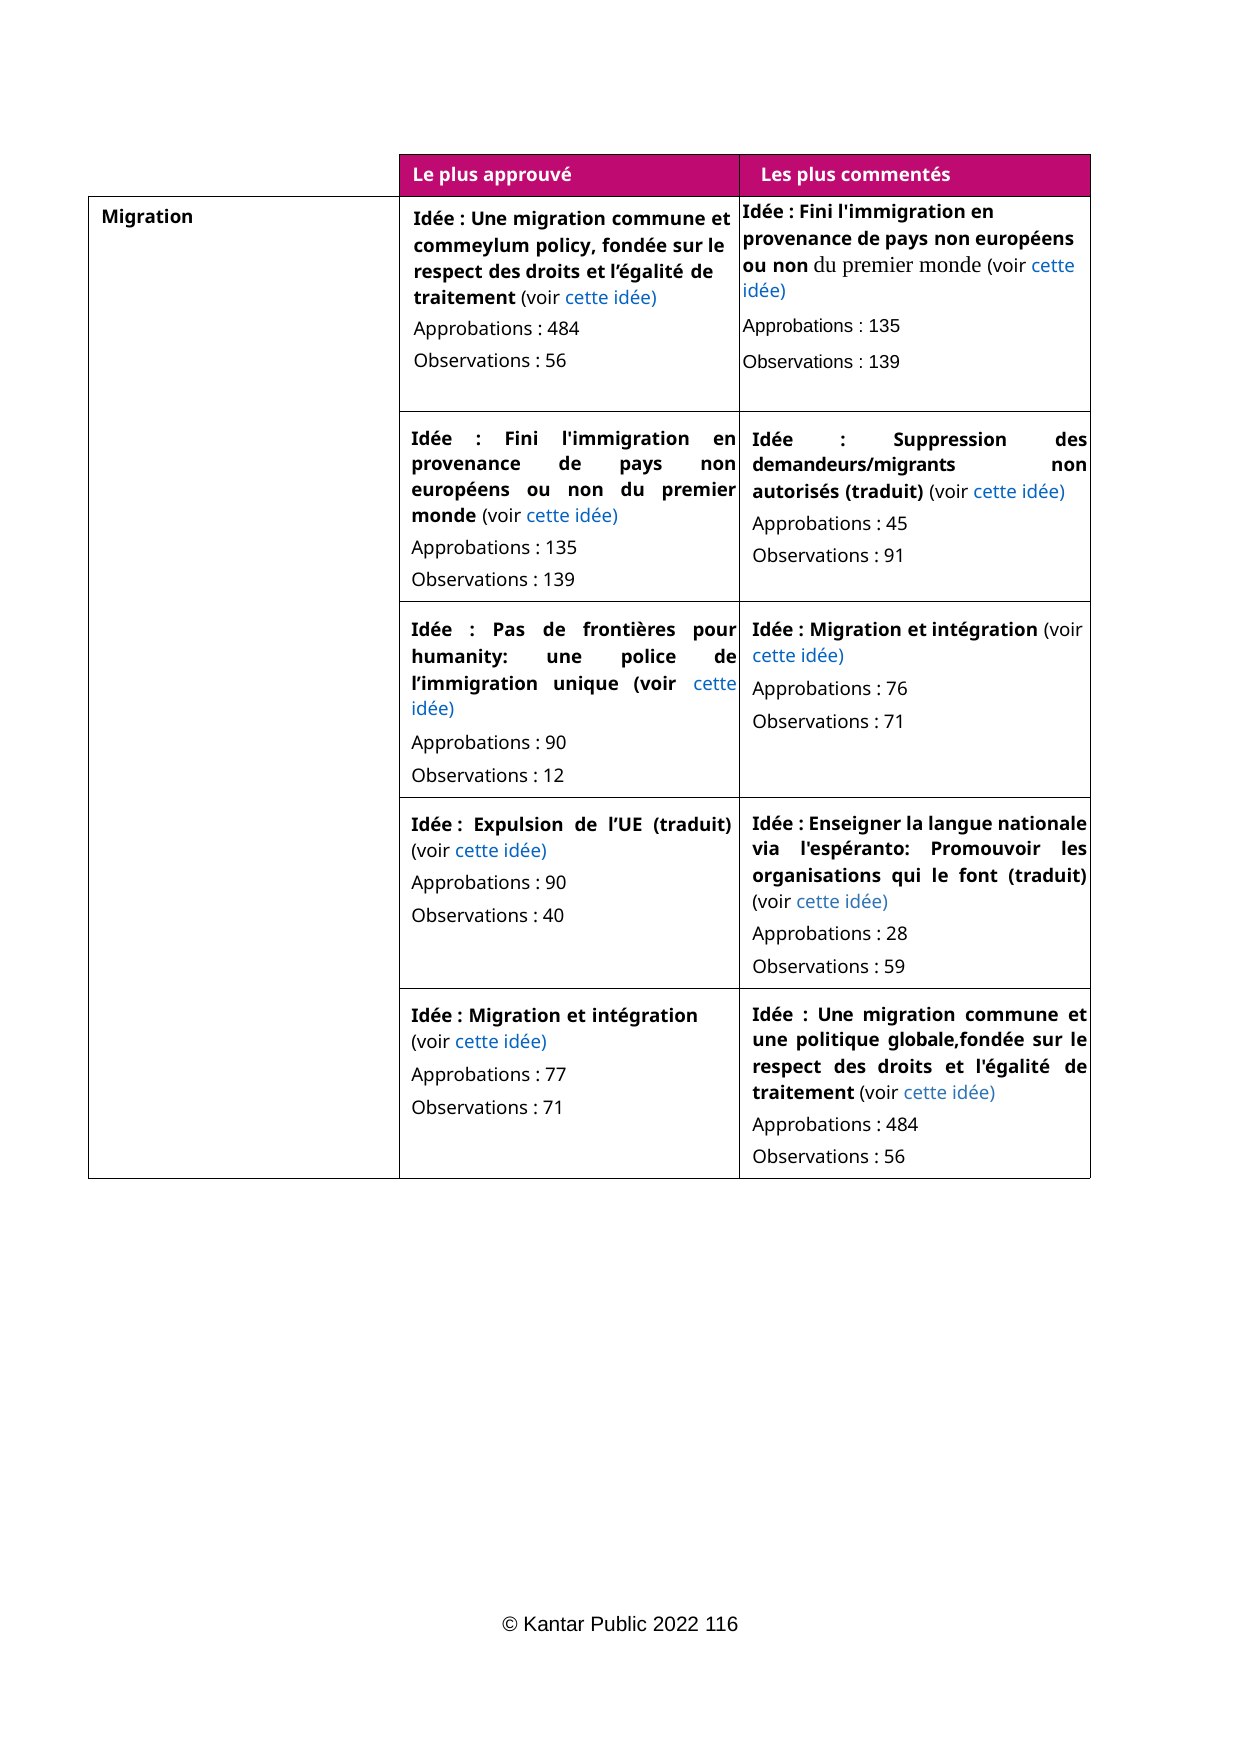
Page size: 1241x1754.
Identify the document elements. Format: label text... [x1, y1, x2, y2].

table_header [400, 155, 412, 196]
table_cell Migration [89, 197, 399, 1178]
table_cell Idée : Migration et intégration (voir cette idée) Approbations : 76 Observations : 71 [740, 602, 1090, 797]
table_cell Idée : Enseigner la langue nationale via l'espéranto: Promouvoir les organisations qui le font (traduit) (voir cette idée) Approbations : 28 Observations : 59 [740, 798, 1090, 988]
table_header Le plus approuvé [412, 155, 727, 196]
table_cell Idée : Fini l'immigration en provenance de pays non européens ou non du premier monde (voir cette idée) Approbations : 135 Observations : 139 [400, 412, 739, 601]
table_header [740, 155, 761, 196]
table_header [727, 155, 739, 196]
table_cell Idée : Pas de frontières pour humanity: une police de l’immigration unique (voir cette idée) Approbations : 90 Observations : 12 [400, 602, 739, 797]
table_cell Idée : Migration et intégration (voir cette idée) Approbations : 77 Observations : 71 [400, 989, 739, 1178]
table_header [1065, 155, 1090, 196]
table_header Les plus commentés [761, 155, 1065, 196]
table_header [89, 154, 399, 196]
table_cell Idée : Expulsion de l’UE (traduit) (voir cette idée) Approbations : 90 Observations : 40 [400, 798, 739, 988]
table_cell Idée : Une migration commune et commeylum policy, fondée sur le respect des droits et l’égalité de traitement (voir cette idée) Approbations : 484 Observations : 56 [400, 197, 739, 411]
table_cell Idée : Une migration commune et une politique globale,fondée sur le respect des droits et l'égalité de traitement (voir cette idée) Approbations : 484 Observations : 56 [740, 989, 1090, 1178]
table_cell Idée : Fini l'immigration en provenance de pays non européens ou non du premier monde (voir cette idée) Approbations : 135 Observations : 139 [740, 197, 1090, 411]
table_cell Idée : Suppression des demandeurs/migrants non autorisés (traduit) (voir cette idée) Approbations : 45 Observations : 91 [740, 412, 1090, 601]
